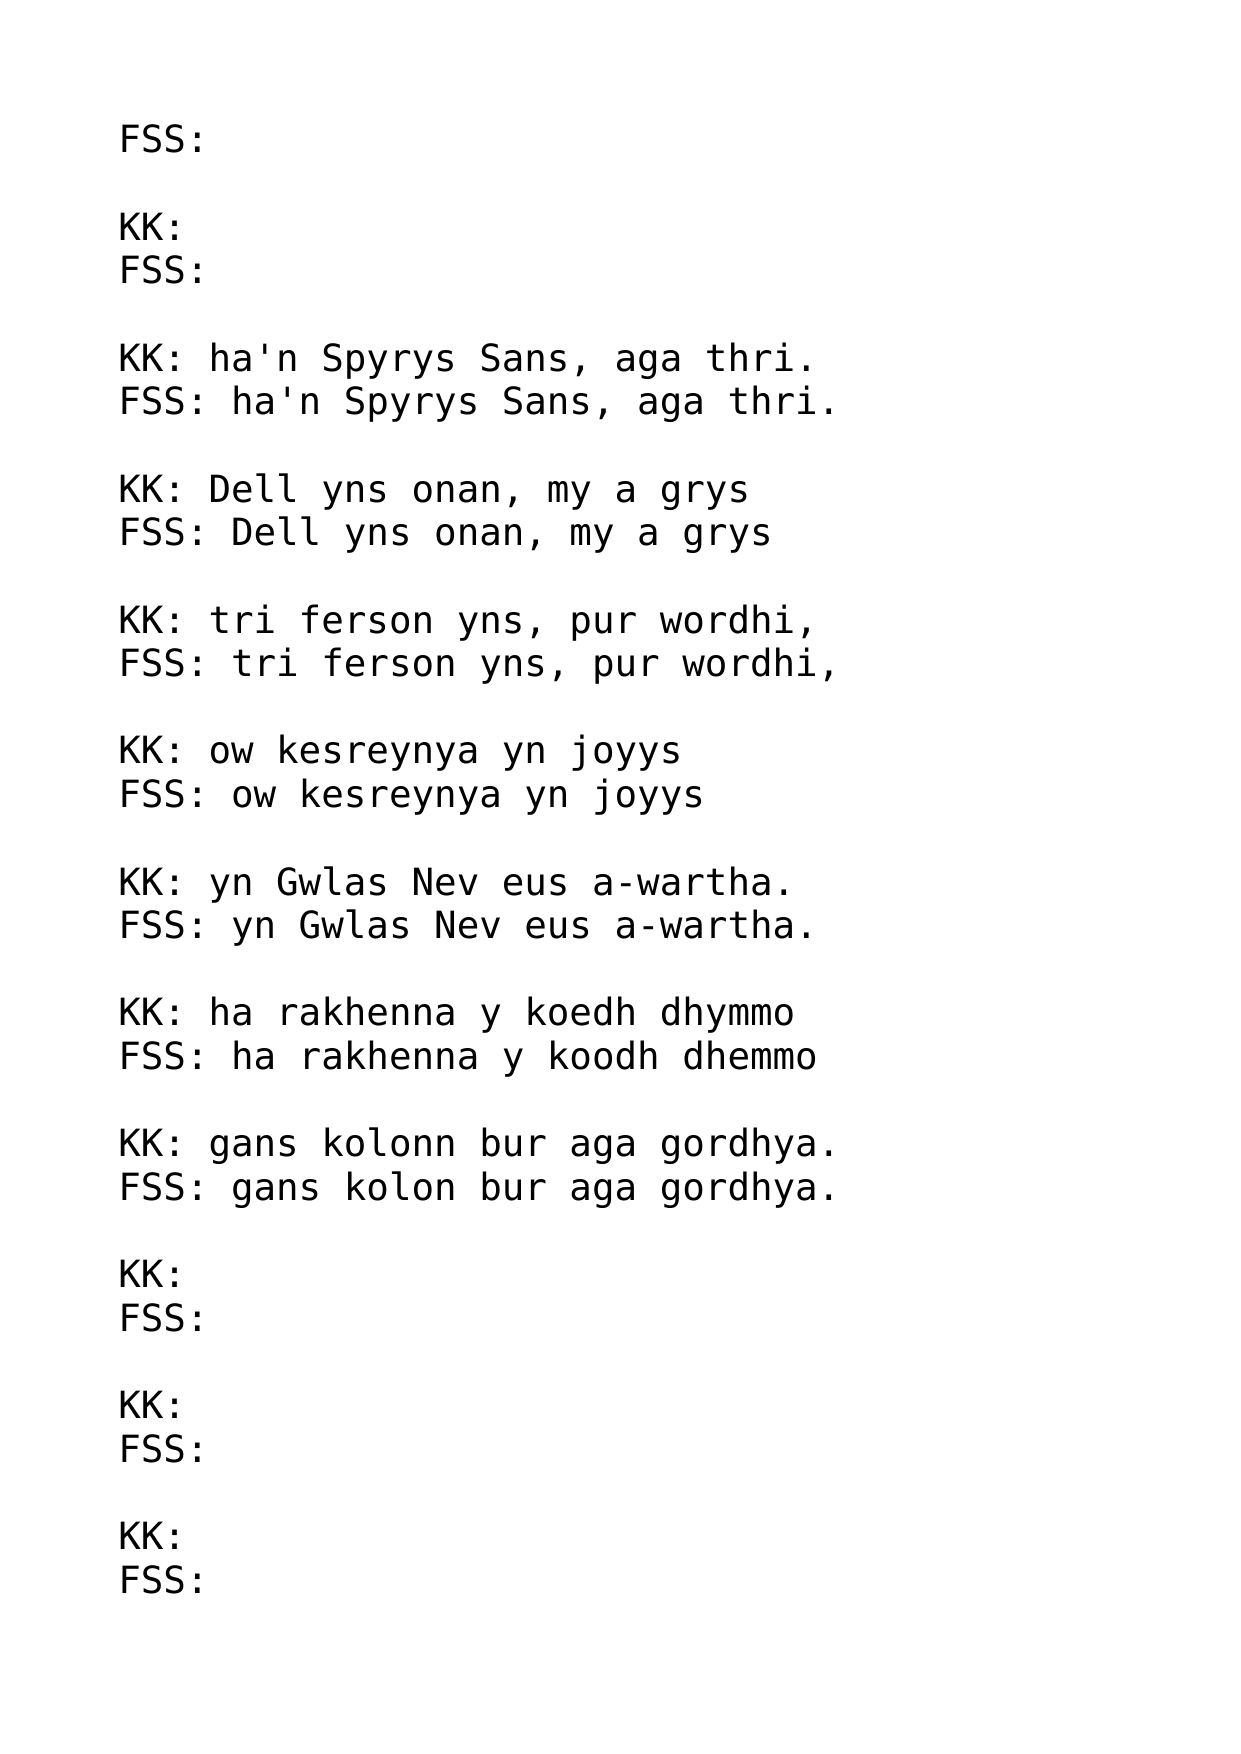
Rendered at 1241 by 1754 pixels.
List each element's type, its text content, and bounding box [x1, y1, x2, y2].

text KK: [118, 1253, 1122, 1297]
text KK: [118, 1515, 1122, 1558]
text KK: [118, 205, 1122, 249]
text FSS: ha rakhenna y koodh dhemmo [118, 1035, 1122, 1078]
text FSS: [118, 1558, 1122, 1602]
text FSS: [118, 1427, 1122, 1471]
text FSS: ow kesreynya yn joyys [118, 773, 1122, 816]
text FSS: Dell yns onan, my a grys [118, 511, 1122, 554]
text KK: [118, 1384, 1122, 1427]
text KK: ha rakhenna y koedh dhymmo [118, 991, 1122, 1035]
text FSS: [118, 249, 1122, 293]
text KK: yn Gwlas Nev eus a-wartha. [118, 860, 1122, 904]
text FSS: yn Gwlas Nev eus a-wartha. [118, 904, 1122, 947]
text FSS: [118, 1297, 1122, 1340]
text FSS: ha'n Spyrys Sans, aga thri. [118, 380, 1122, 424]
text FSS: tri ferson yns, pur wordhi, [118, 642, 1122, 686]
text KK: ow kesreynya yn joyys [118, 729, 1122, 773]
text KK: tri ferson yns, pur wordhi, [118, 598, 1122, 642]
text KK: gans kolonn bur aga gordhya. [118, 1122, 1122, 1166]
text KK: ha'n Spyrys Sans, aga thri. [118, 336, 1122, 380]
text FSS: [118, 118, 1122, 162]
text FSS: gans kolon bur aga gordhya. [118, 1166, 1122, 1209]
text KK: Dell yns onan, my a grys [118, 467, 1122, 511]
